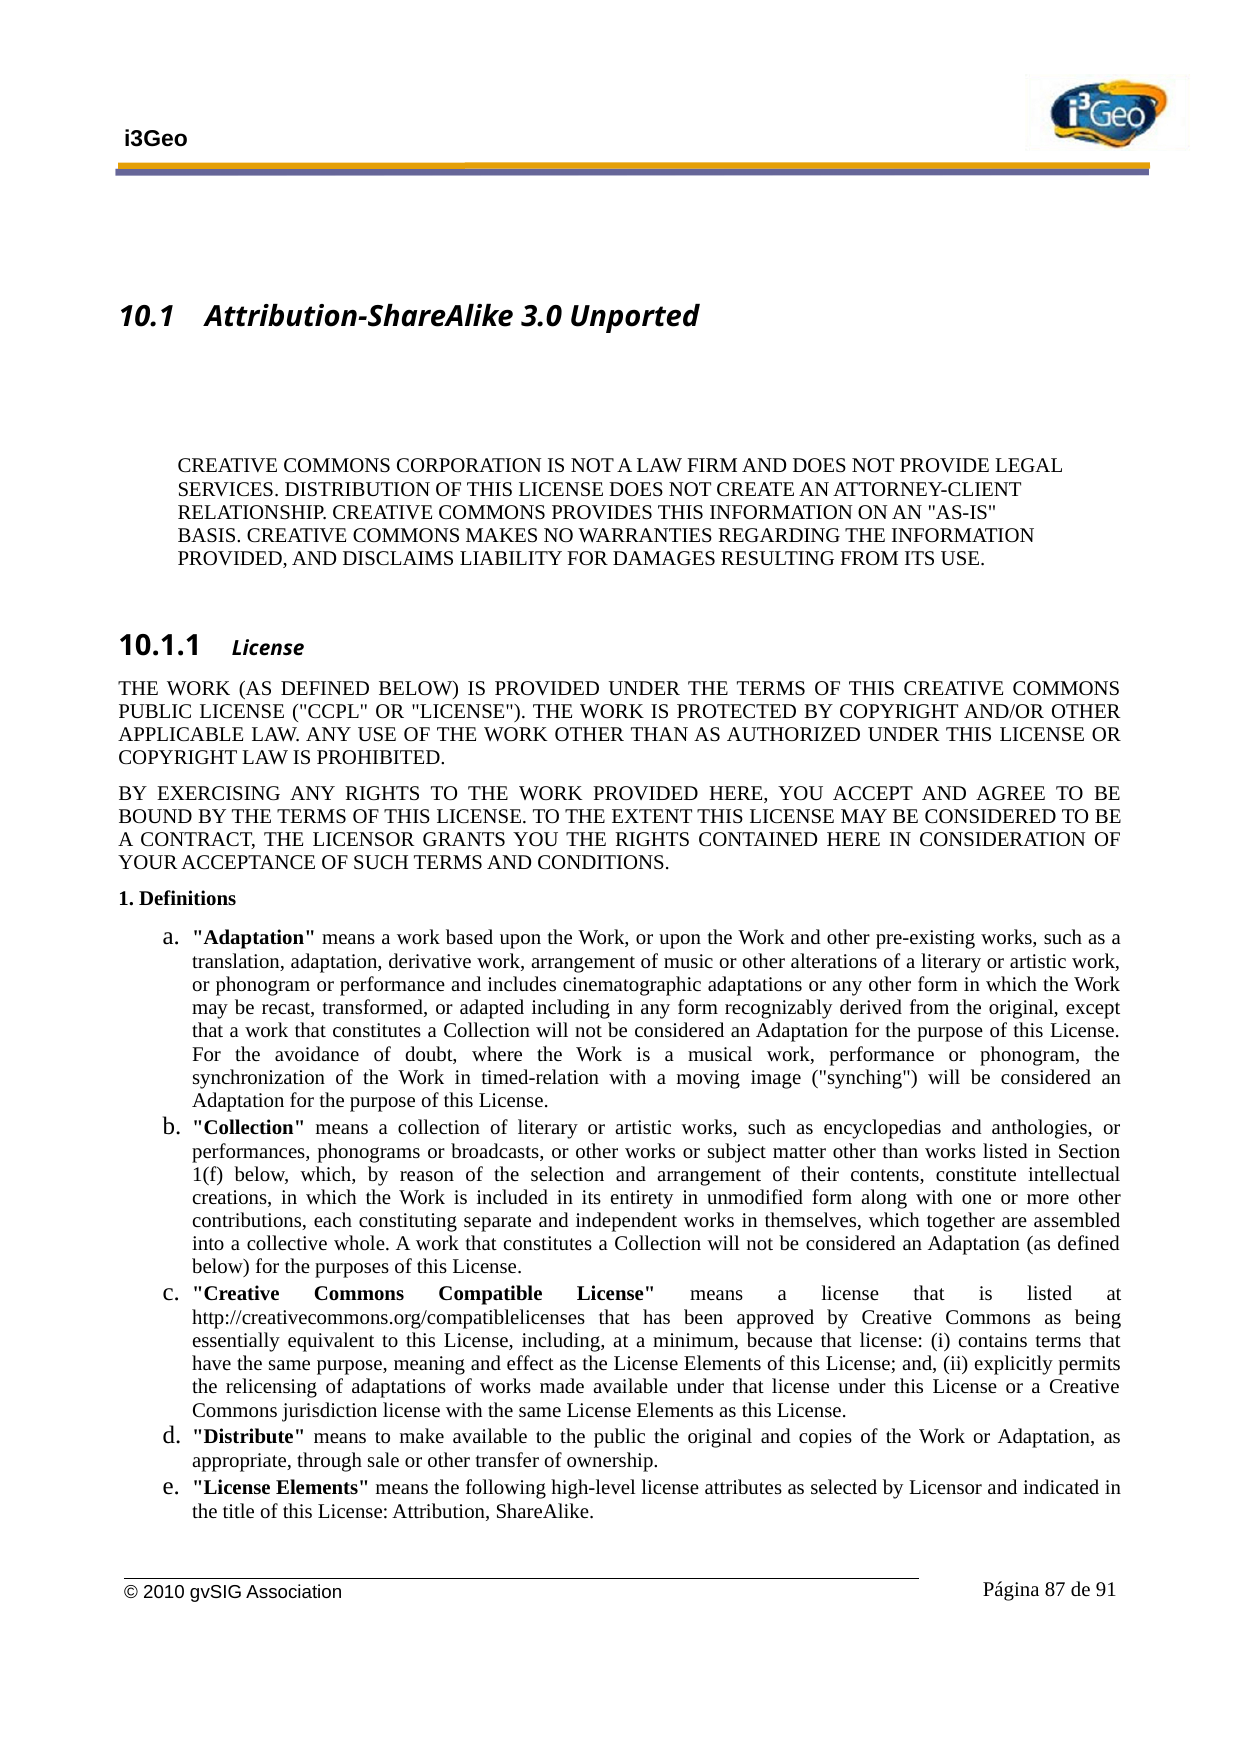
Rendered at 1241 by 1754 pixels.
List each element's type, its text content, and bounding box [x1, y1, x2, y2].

list "Distribute" means to make available to the public the original and copies of the Work or Adaptation, as appropriate, through sale or other transfer of ownership. [162, 1422, 1122, 1472]
subtitle Attribution-ShareAlike 3.0 Unported [118, 295, 1122, 334]
list "Adaptation" means a work based upon the Work, or upon the Work and other pre-existing works, such as a translation, adaptation, derivative work, arrangement of music or other alterations of a literary or artistic work, or phonogram or performance and includes cinematographic adaptations or any other form in which the Work may be recast, transformed, or adapted including in any form recognizably derived from the original, except that a work that constitutes a Collection will not be considered an Adaptation for the purpose of this License. For the avoidance of doubt, where the Work is a musical work, performance or phonogram, the synchronization of the Work in timed-relation with a moving image ("synching") will be considered an Adaptation for the purpose of this License. [162, 922, 1122, 1112]
list "Collection" means a collection of literary or artistic works, such as encyclopedias and anthologies, or performances, phonograms or broadcasts, or other works or subject matter other than works listed in Section 1(f) below, which, by reason of the selection and arrangement of their contents, constitute intellectual creations, in which the Work is included in its entirety in unmodified form along with one or more other contributions, each constituting separate and independent works in themselves, which together are assembled into a collective whole. A work that constitutes a Collection will not be considered an Adaptation (as defined below) for the purposes of this License. [162, 1112, 1122, 1278]
text BY EXERCISING ANY RIGHTS TO THE WORK PROVIDED HERE, YOU ACCEPT AND AGREE TO BE BOUND BY THE TERMS OF THIS LICENSE. TO THE EXTENT THIS LICENSE MAY BE CONSIDERED TO BE A CONTRACT, THE LICENSOR GRANTS YOU THE RIGHTS CONTAINED HERE IN CONSIDERATION OF YOUR ACCEPTANCE OF SUCH TERMS AND CONDITIONS. [118, 782, 1122, 874]
picture [1025, 74, 1191, 151]
text 1. Definitions [118, 887, 1122, 910]
list "License Elements" means the following high-level license attributes as selected by Licensor and indicated in the title of this License: Attribution, ShareAlike. [162, 1472, 1122, 1523]
text CREATIVE COMMONS CORPORATION IS NOT A LAW FIRM AND DOES NOT PROVIDE LEGAL SERVICES. DISTRIBUTION OF THIS LICENSE DOES NOT CREATE AN ATTORNEY-CLIENT RELATIONSHIP. CREATIVE COMMONS PROVIDES THIS INFORMATION ON AN "AS-IS" BASIS. CREATIVE COMMONS MAKES NO WARRANTIES REGARDING THE INFORMATION PROVIDED, AND DISCLAIMS LIABILITY FOR DAMAGES RESULTING FROM ITS USE. [177, 454, 1063, 570]
subtitle License [118, 624, 1122, 664]
list "Creative Commons Compatible License" means a license that is listed at http://creativecommons.org/compatiblelicenses that has been approved by Creative Commons as being essentially equivalent to this License, including, at a minimum, because that license: (i) contains terms that have the same purpose, meaning and effect as the License Elements of this License; and, (ii) explicitly permits the relicensing of adaptations of works made available under that license under this License or a Creative Commons jurisdiction license with the same License Elements as this License. [162, 1278, 1122, 1422]
text THE WORK (AS DEFINED BELOW) IS PROVIDED UNDER THE TERMS OF THIS CREATIVE COMMONS PUBLIC LICENSE ("CCPL" OR "LICENSE"). THE WORK IS PROTECTED BY COPYRIGHT AND/OR OTHER APPLICABLE LAW. ANY USE OF THE WORK OTHER THAN AS AUTHORIZED UNDER THIS LICENSE OR COPYRIGHT LAW IS PROHIBITED. [118, 677, 1122, 769]
